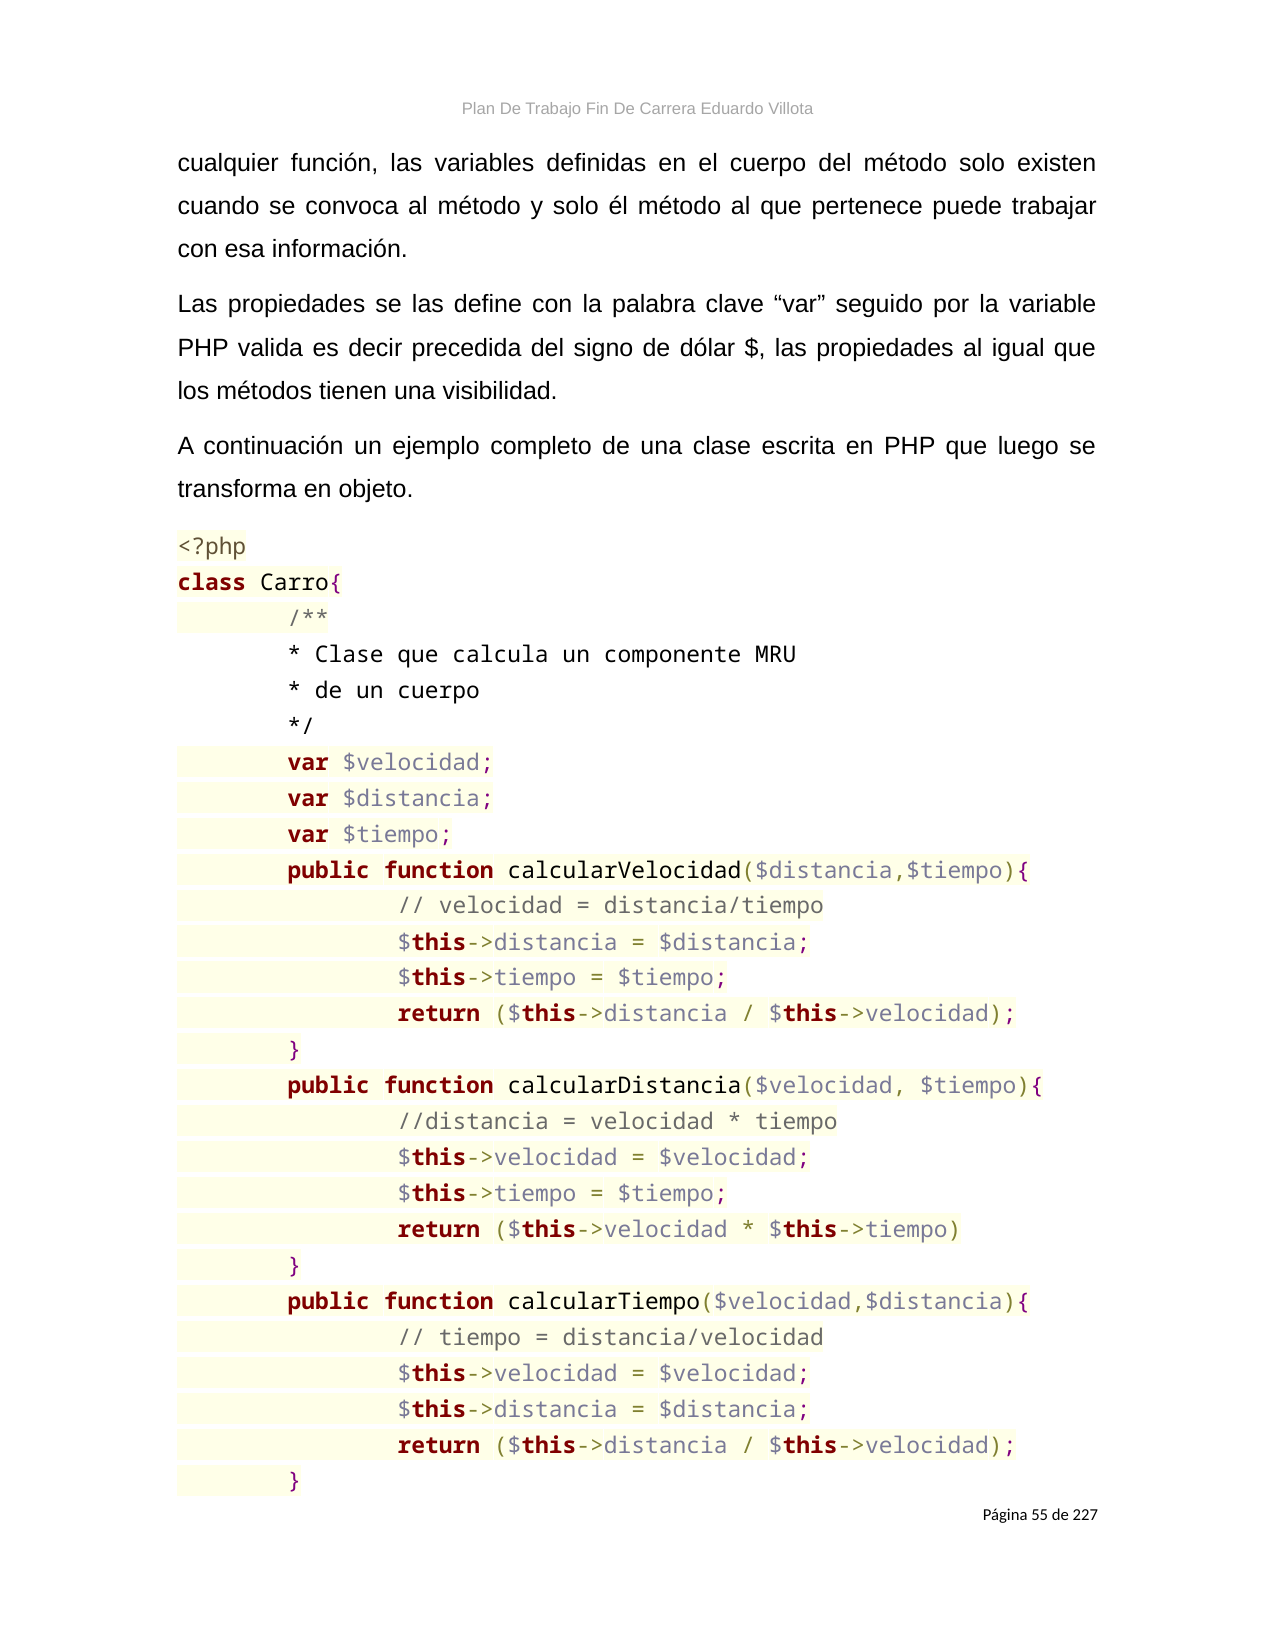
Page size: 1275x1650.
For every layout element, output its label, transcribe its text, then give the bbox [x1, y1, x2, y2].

text public function calcularTiempo($velocidad,$distancia){ [177, 1285, 1098, 1316]
text Las propiedades se las define con la palabra clave “var” seguido por la variable PHP valida es decir precedida del signo de dólar $, las propiedades al igual que los métodos tienen una visibilidad. [177, 289, 1098, 404]
text * Clase que calcula un componente MRU [177, 638, 1098, 669]
text * de un cuerpo [177, 674, 1098, 705]
text var $velocidad; [177, 746, 1098, 777]
text return ($this->velocidad * $this->tiempo) [177, 1213, 1098, 1244]
text cualquier función, las variables definidas en el cuerpo del método solo existen cuando se convoca al método y solo él método al que pertenece puede trabajar con esa información. [177, 148, 1098, 263]
text //distancia = velocidad * tiempo [177, 1105, 1098, 1136]
text return ($this->distancia / $this->velocidad); [177, 1428, 1098, 1460]
text var $distancia; [177, 782, 1098, 813]
text // velocidad = distancia/tiempo [177, 889, 1098, 921]
text } [177, 1249, 1098, 1280]
text public function calcularDistancia($velocidad, $tiempo){ [177, 1069, 1098, 1100]
text A continuación un ejemplo completo de una clase escrita en PHP que luego se transforma en objeto. [177, 431, 1098, 503]
text public function calcularVelocidad($distancia,$tiempo){ [177, 853, 1098, 885]
text <?php [177, 530, 1098, 561]
text var $tiempo; [177, 818, 1098, 849]
text } [177, 1464, 1098, 1496]
text return ($this->distancia / $this->velocidad); [177, 997, 1098, 1028]
text /** [177, 602, 1098, 633]
text $this->distancia = $distancia; [177, 925, 1098, 957]
text // tiempo = distancia/velocidad [177, 1321, 1098, 1352]
text } [177, 1033, 1098, 1064]
text $this->tiempo = $tiempo; [177, 1177, 1098, 1208]
text $this->velocidad = $velocidad; [177, 1357, 1098, 1388]
text $this->distancia = $distancia; [177, 1393, 1098, 1424]
text */ [177, 710, 1098, 741]
text $this->velocidad = $velocidad; [177, 1141, 1098, 1172]
text $this->tiempo = $tiempo; [177, 961, 1098, 993]
text class Carro{ [177, 566, 1098, 597]
